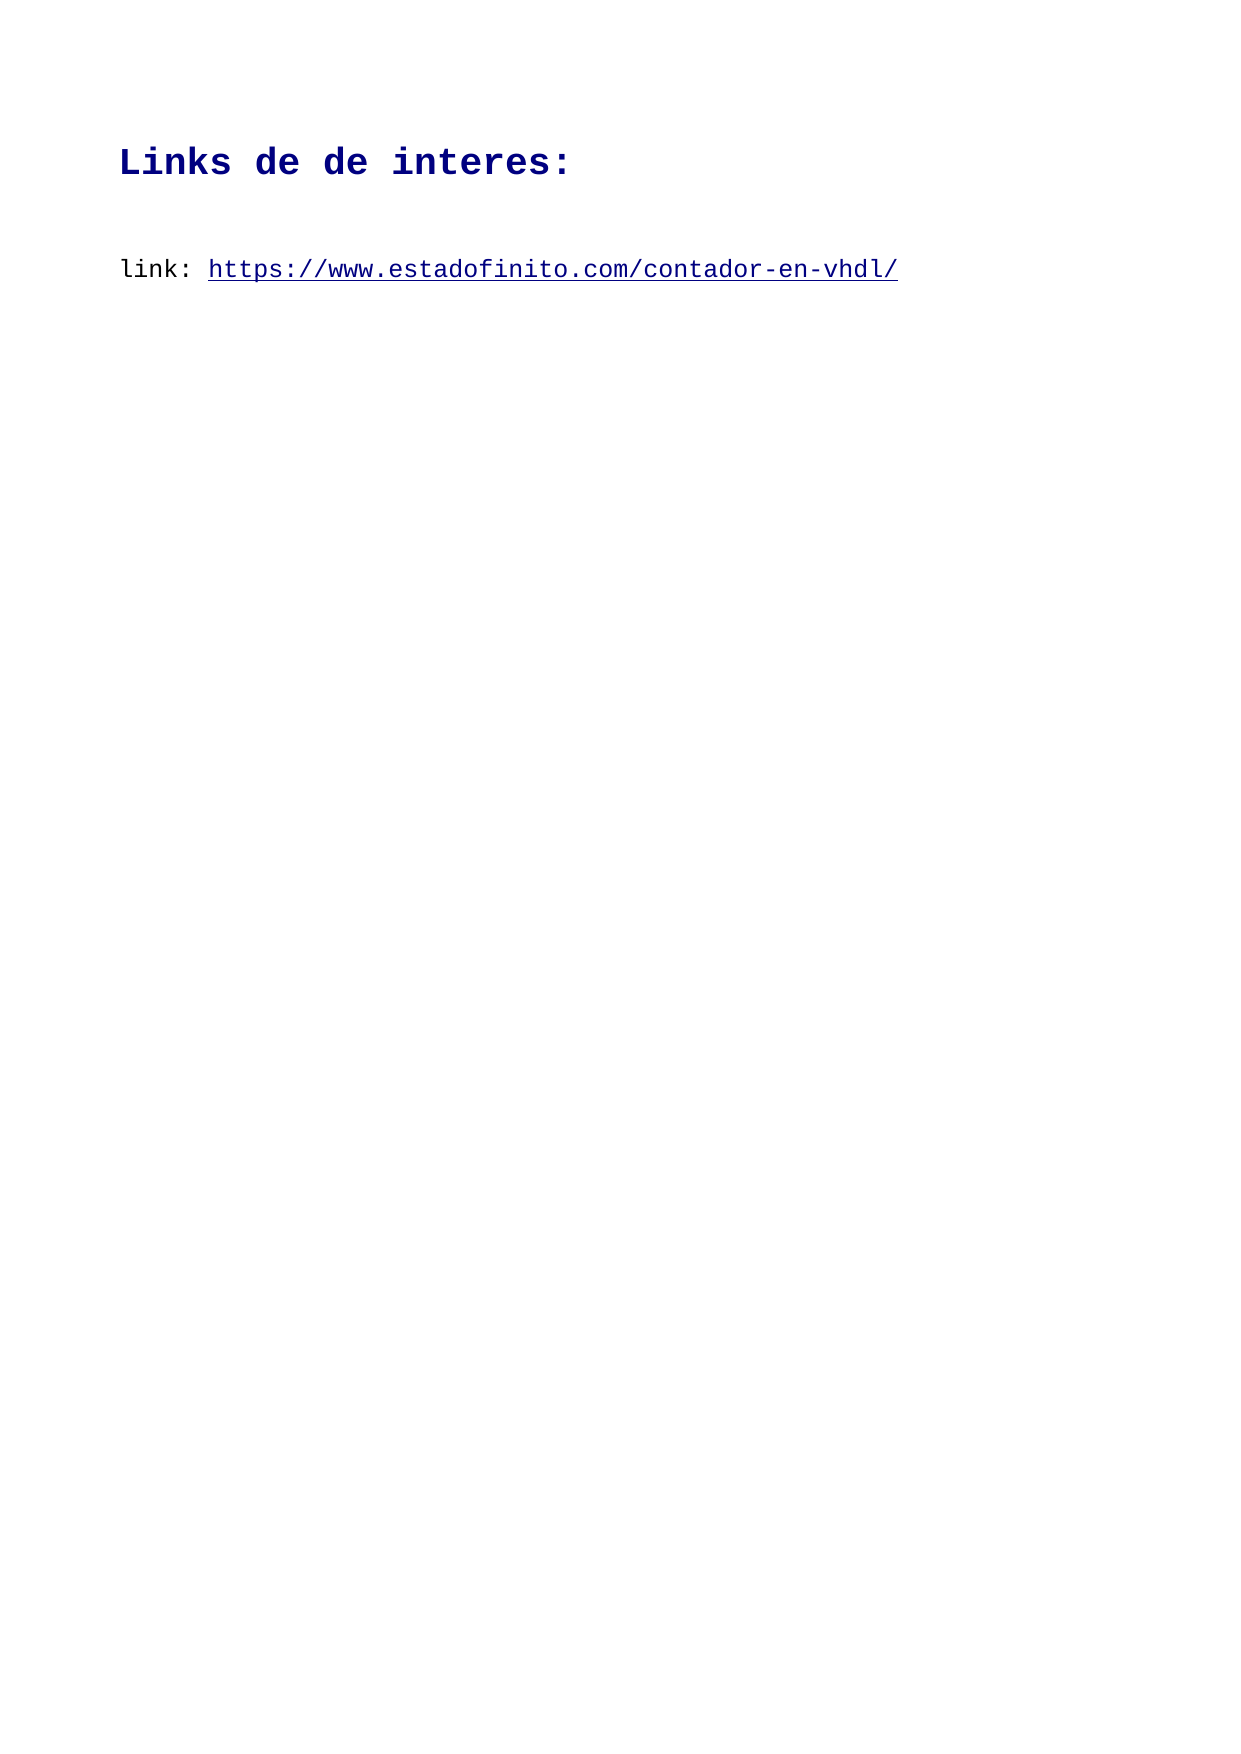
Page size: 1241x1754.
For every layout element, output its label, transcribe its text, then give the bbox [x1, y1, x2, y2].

text link: https://www.estadofinito.com/contador-en-vhdl/ [118, 256, 1122, 285]
subtitle Links de de interes: [118, 143, 1122, 186]
